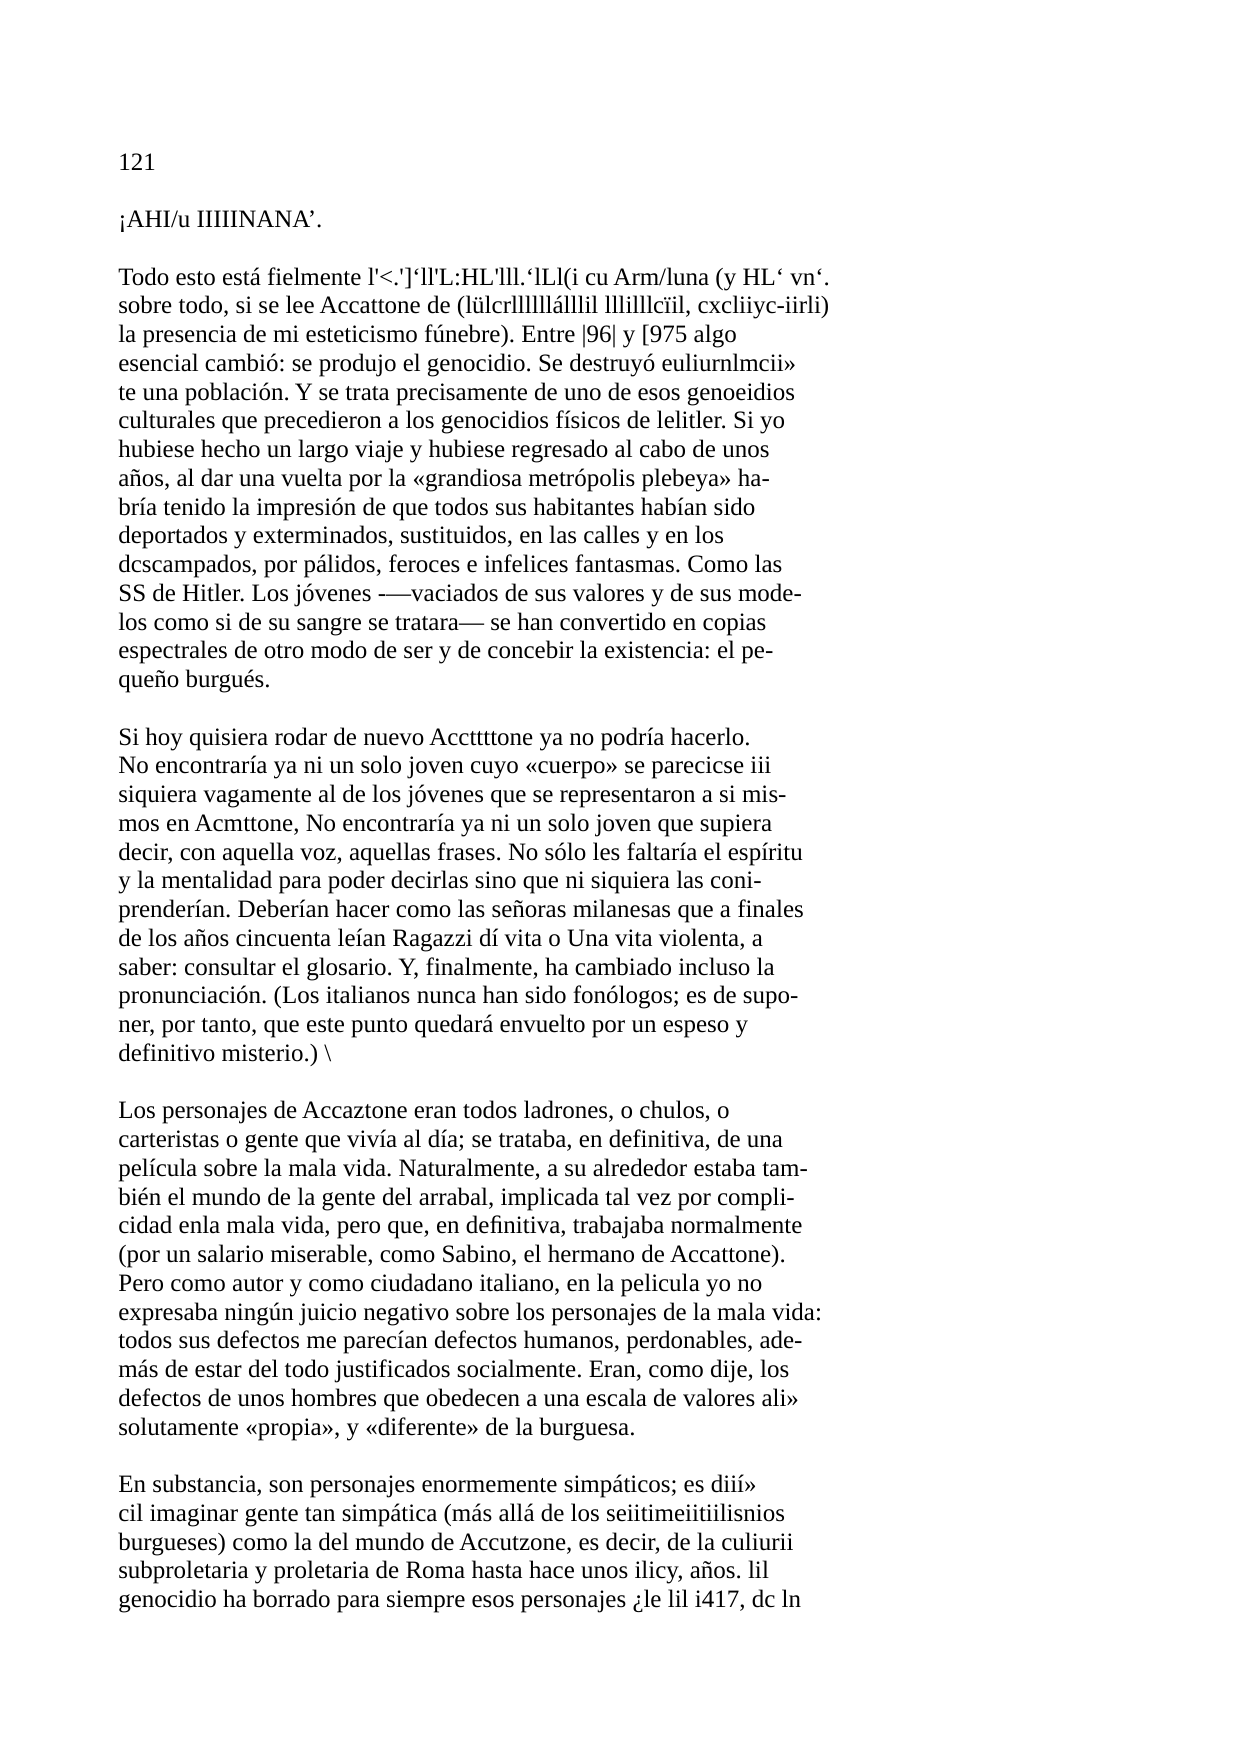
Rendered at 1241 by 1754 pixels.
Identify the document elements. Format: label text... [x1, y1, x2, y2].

text prenderían. Deberían hacer como las señoras milanesas que a finales [118, 894, 1122, 923]
text saber: consultar el glosario. Y, finalmente, ha cambiado incluso la [118, 952, 1122, 981]
text Pero como autor y como ciudadano italiano, en la pelicula yo no [118, 1268, 1122, 1297]
text te una población. Y se trata precisamente de uno de esos genoeidios [118, 377, 1122, 406]
text bría tenido la impresión de que todos sus habitantes habían sido [118, 492, 1122, 521]
text de los años cincuenta leían Ragazzi dí vita o Una vita violenta, a [118, 923, 1122, 952]
text sobre todo, si se lee Accattone de (lülcrllllllálllil lllilllcïil, cxcliiyc-iirli) [118, 291, 1122, 319]
text la presencia de mi esteticismo fúnebre). Entre |96| y [975 algo [118, 319, 1122, 348]
text SS de Hitler. Los jóvenes -—vaciados de sus valores y de sus mode- [118, 578, 1122, 607]
text definitivo misterio.) \ [118, 1038, 1122, 1067]
text cidad enla mala vida, pero que, en deﬁnitiva, trabajaba normalmente [118, 1211, 1122, 1239]
text años, al dar una vuelta por la «grandiosa metrópolis plebeya» ha- [118, 463, 1122, 492]
text ner, por tanto, que este punto quedará envuelto por un espeso y [118, 1009, 1122, 1038]
text pronunciación. (Los italianos nunca han sido fonólogos; es de supo- [118, 981, 1122, 1009]
text burgueses) como la del mundo de Accutzone, es decir, de la culiurii [118, 1527, 1122, 1556]
text En substancia, son personajes enormemente simpáticos; es diií» [118, 1469, 1122, 1498]
text deportados y exterminados, sustituidos, en las calles y en los [118, 521, 1122, 549]
text más de estar del todo justificados socialmente. Eran, como dije, los [118, 1354, 1122, 1383]
text culturales que precedieron a los genocidios físicos de lelitler. Si yo [118, 406, 1122, 434]
text los como si de su sangre se tratara— se han convertido en copias [118, 607, 1122, 636]
text espectrales de otro modo de ser y de concebir la existencia: el pe- [118, 636, 1122, 664]
text cil imaginar gente tan simpática (más allá de los seiitimeiitiilisnios [118, 1498, 1122, 1527]
text defectos de unos hombres que obedecen a una escala de valores ali» [118, 1383, 1122, 1412]
text bién el mundo de la gente del arrabal, implicada tal vez por compli- [118, 1182, 1122, 1211]
text No encontraría ya ni un solo joven cuyo «cuerpo» se parecicse iii [118, 751, 1122, 779]
text solutamente «propia», y «diferente» de la burguesa. [118, 1412, 1122, 1441]
text genocidio ha borrado para siempre esos personajes ¿le lil i417, dc ln [118, 1584, 1122, 1613]
text Si hoy quisiera rodar de nuevo Accttttone ya no podría hacerlo. [118, 722, 1122, 751]
text dcscampados, por pálidos, feroces e infelices fantasmas. Como las [118, 549, 1122, 578]
text todos sus defectos me parecían defectos humanos, perdonables, ade- [118, 1326, 1122, 1354]
text queño burgués. [118, 664, 1122, 693]
text (por un salario miserable, como Sabino, el hermano de Accattone). [118, 1239, 1122, 1268]
text ¡AHI/u IIIIINANA’. [118, 204, 1122, 233]
text subproletaria y proletaria de Roma hasta hace unos ilicy, años. lil [118, 1556, 1122, 1584]
text Todo esto está fielmente l'<.']‘ll'L:HL'lll.‘lLl(i cu Arm/luna (y HL‘ vn‘. [118, 262, 1122, 291]
text siquiera vagamente al de los jóvenes que se representaron a si mis- [118, 779, 1122, 808]
text mos en Acmttone, No encontraría ya ni un solo joven que supiera [118, 808, 1122, 837]
text hubiese hecho un largo viaje y hubiese regresado al cabo de unos [118, 434, 1122, 463]
text 121 [118, 147, 1122, 176]
text y la mentalidad para poder decirlas sino que ni siquiera las coni- [118, 866, 1122, 894]
text expresaba ningún juicio negativo sobre los personajes de la mala vida: [118, 1297, 1122, 1326]
text esencial cambió: se produjo el genocidio. Se destruyó euliurnlmcii» [118, 348, 1122, 377]
text película sobre la mala vida. Naturalmente, a su alrededor estaba tam- [118, 1153, 1122, 1182]
text carteristas o gente que vivía al día; se trataba, en definitiva, de una [118, 1124, 1122, 1153]
text decir, con aquella voz, aquellas frases. No sólo les faltaría el espíritu [118, 837, 1122, 866]
text Los personajes de Accaztone eran todos ladrones, o chulos, o [118, 1096, 1122, 1124]
